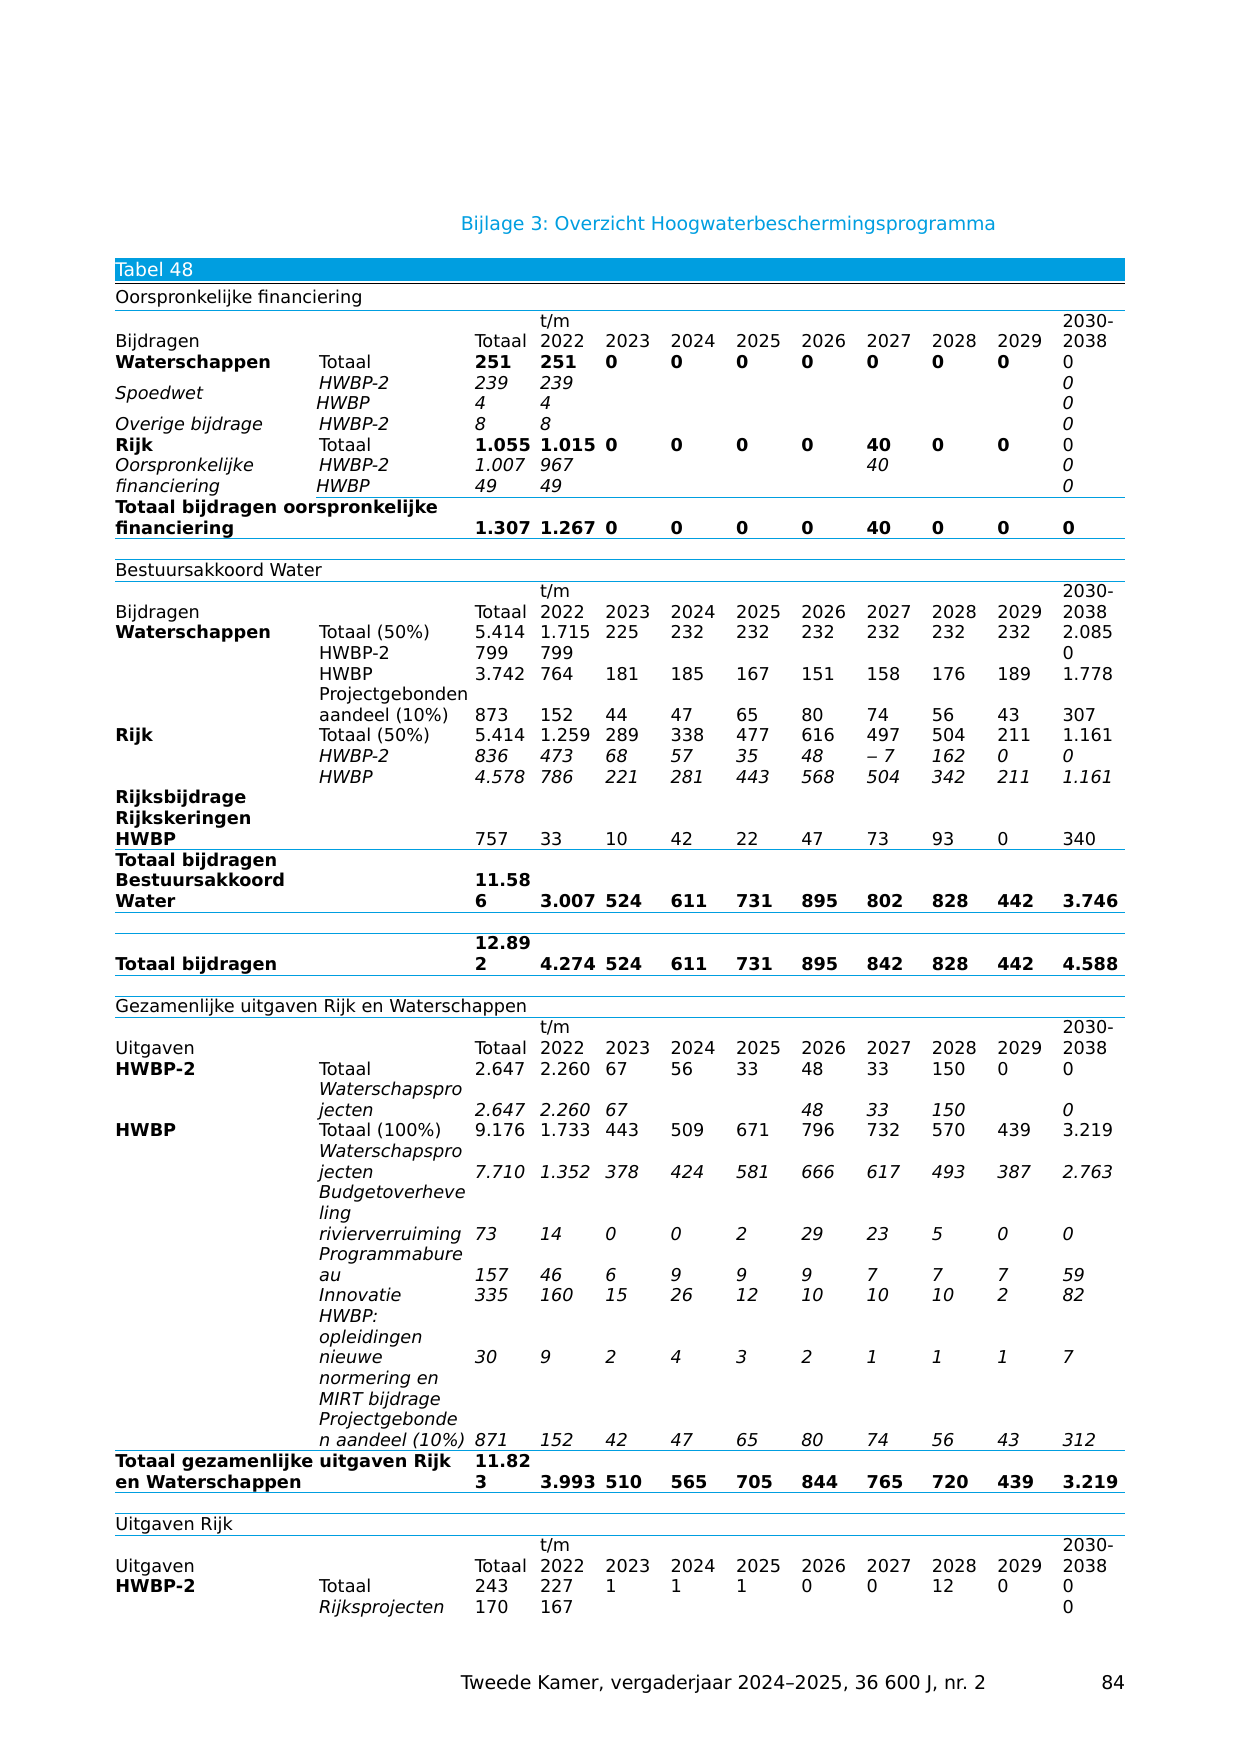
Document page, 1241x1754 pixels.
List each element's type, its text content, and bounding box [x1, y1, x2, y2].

table_cell 2027 [864, 582, 929, 622]
table_cell [602, 455, 667, 476]
table_cell 30 [472, 1306, 537, 1409]
table_cell 225 [602, 622, 667, 643]
table_cell [733, 643, 798, 663]
table_cell 1.733 [537, 1120, 602, 1141]
table_cell [994, 393, 1059, 414]
table_cell [994, 455, 1059, 476]
table_cell Projectgebonden aandeel (10%) [316, 684, 472, 725]
table_cell [537, 913, 602, 933]
table_cell [472, 1493, 537, 1513]
table_cell Totaal (50%) [316, 622, 472, 643]
table_cell [864, 373, 929, 393]
table_cell HWBP [316, 476, 472, 496]
table_cell 493 [929, 1141, 994, 1182]
table_cell 2026 [798, 1536, 863, 1576]
table_cell [668, 976, 733, 996]
table_cell 0 [798, 435, 863, 455]
table_cell 0 [994, 352, 1059, 373]
table_cell 12.892 [472, 934, 537, 974]
table_cell 2027 [864, 1536, 929, 1576]
table_cell 342 [929, 767, 994, 787]
table_cell Innovatie [316, 1285, 472, 1306]
table_cell 42 [668, 787, 733, 849]
table_cell 0 [929, 435, 994, 455]
table_cell 836 [472, 746, 537, 767]
table_cell Totaal [316, 352, 472, 373]
table_cell 150 [929, 1079, 994, 1120]
table_cell [602, 373, 667, 393]
table_cell [929, 414, 994, 434]
table_cell [733, 539, 798, 559]
table_cell 10 [798, 1285, 863, 1306]
table_cell [115, 1141, 316, 1182]
table_cell [602, 1597, 667, 1617]
table_cell [733, 373, 798, 393]
table_cell 35 [733, 746, 798, 767]
table_cell 1 [864, 1306, 929, 1409]
table_cell 10 [602, 787, 667, 849]
table_cell [864, 643, 929, 663]
table_cell 232 [668, 622, 733, 643]
table_cell 2023 [602, 582, 667, 622]
table_cell 2 [602, 1306, 667, 1409]
table_cell 786 [537, 767, 602, 787]
table_cell [668, 455, 733, 476]
table_cell 281 [668, 767, 733, 787]
table_cell 764 [537, 664, 602, 684]
table_cell 67 [602, 1079, 667, 1120]
table_cell 2025 [733, 1018, 798, 1058]
table_cell 211 [994, 767, 1059, 787]
table_cell 157 [472, 1244, 537, 1285]
table_cell 289 [602, 725, 667, 746]
table_cell 0 [929, 498, 994, 538]
table_cell HWBP [316, 393, 472, 414]
table_cell 439 [994, 1451, 1059, 1492]
table_cell 1 [733, 1576, 798, 1597]
table_cell 1 [929, 1306, 994, 1409]
table_cell HWBP-2 [316, 643, 472, 663]
table_cell 0 [668, 498, 733, 538]
table_cell Totaal [472, 1536, 537, 1576]
table_cell 439 [994, 1120, 1059, 1141]
table_cell [1059, 976, 1125, 996]
table_cell Gezamenlijke uitgaven Rijk en Waterschappen [115, 997, 1125, 1017]
table_cell t/m 2022 [537, 1536, 602, 1576]
table_cell 2023 [602, 1018, 667, 1058]
table_cell 82 [1059, 1285, 1125, 1306]
table_cell 2027 [864, 311, 929, 352]
table_cell 4.274 [537, 934, 602, 974]
table_cell 152 [537, 1409, 602, 1450]
table_cell [668, 643, 733, 663]
table_cell [602, 393, 667, 414]
table_cell 757 [472, 787, 537, 849]
table_cell 340 [1059, 787, 1125, 849]
table_cell 57 [668, 746, 733, 767]
table_cell t/m 2022 [537, 582, 602, 622]
table_cell [929, 373, 994, 393]
table_cell 0 [1059, 476, 1125, 496]
table_cell [929, 393, 994, 414]
table_cell 151 [798, 664, 863, 684]
table_cell 0 [1059, 1059, 1125, 1079]
table_cell 2 [733, 1182, 798, 1244]
table_cell [537, 1493, 602, 1513]
table_cell 828 [929, 934, 994, 974]
table_cell [316, 913, 472, 933]
table_cell 765 [864, 1451, 929, 1492]
table_cell 7 [994, 1244, 1059, 1285]
table_cell 3 [733, 1306, 798, 1409]
table_cell 0 [1059, 435, 1125, 455]
table_cell 4 [472, 393, 537, 414]
table_cell [668, 539, 733, 559]
table_cell 504 [864, 767, 929, 787]
table_cell [994, 643, 1059, 663]
table_cell [316, 582, 472, 622]
table_cell Totaal [316, 1059, 472, 1079]
table_cell [798, 539, 863, 559]
table_cell [798, 455, 863, 476]
table_cell 65 [733, 684, 798, 725]
table_cell 565 [668, 1451, 733, 1492]
table_cell 2025 [733, 582, 798, 622]
table_cell [864, 1597, 929, 1617]
table_cell 338 [668, 725, 733, 746]
table_cell t/m 2022 [537, 311, 602, 352]
table_cell 1.161 [1059, 725, 1125, 746]
table_cell 9 [668, 1244, 733, 1285]
table_cell 0 [602, 435, 667, 455]
table_cell ‒ 7 [864, 746, 929, 767]
table_cell [668, 1597, 733, 1617]
table_cell 387 [994, 1141, 1059, 1182]
table_cell HWBP [115, 1120, 316, 1141]
table_cell [472, 976, 537, 996]
table_cell [798, 976, 863, 996]
table_cell 2025 [733, 311, 798, 352]
table_cell [537, 976, 602, 996]
table_cell 9 [537, 1306, 602, 1409]
table_cell Waterschappen [115, 622, 316, 643]
table_cell [668, 913, 733, 933]
table_cell 0 [602, 1182, 667, 1244]
table_cell HWBP-2 [316, 414, 472, 434]
table_cell 80 [798, 684, 863, 725]
table_cell 0 [733, 352, 798, 373]
table_cell 1.267 [537, 498, 602, 538]
table_cell 2030-2038 [1059, 582, 1125, 622]
table_cell 40 [864, 435, 929, 455]
table_cell [316, 1536, 472, 1576]
table_cell [316, 1018, 472, 1058]
table_cell 0 [733, 498, 798, 538]
table_cell 40 [864, 455, 929, 476]
table_cell 11.586 [472, 850, 537, 912]
table_cell 8 [537, 414, 602, 434]
table_cell 720 [929, 1451, 994, 1492]
table_cell 47 [798, 787, 863, 849]
table_cell 33 [864, 1079, 929, 1120]
table_cell [316, 976, 472, 996]
table_cell [316, 1493, 472, 1513]
table_cell 0 [1059, 1597, 1125, 1617]
table_cell Rijk [115, 725, 316, 746]
table_cell [115, 1409, 316, 1450]
table_cell Totaal [472, 311, 537, 352]
table_cell 967 [537, 455, 602, 476]
table_cell 828 [929, 850, 994, 912]
table_cell [668, 373, 733, 393]
table_cell Bijdragen [115, 582, 316, 622]
table_cell [929, 1597, 994, 1617]
table_cell 239 [537, 373, 602, 393]
table_cell 2.647 [472, 1059, 537, 1079]
table_cell 10 [864, 1285, 929, 1306]
table_cell Totaal bijdragen [115, 934, 316, 974]
table_cell [316, 787, 472, 849]
table_cell Totaal [472, 582, 537, 622]
table_cell 7 [929, 1244, 994, 1285]
table_cell [733, 414, 798, 434]
table_cell Oorspronkelijke financiering [115, 455, 316, 496]
table_cell [798, 913, 863, 933]
table_cell [733, 455, 798, 476]
table_cell 0 [602, 498, 667, 538]
table_cell Totaal bijdragen Bestuursakkoord Water [115, 850, 316, 912]
table_cell 1.161 [1059, 767, 1125, 787]
table_cell 2024 [668, 582, 733, 622]
table_cell 477 [733, 725, 798, 746]
table_cell 56 [929, 684, 994, 725]
table_cell Bijdragen [115, 311, 316, 352]
table_cell [864, 476, 929, 496]
table_cell 43 [994, 684, 1059, 725]
table_cell Waterschapsprojecten [316, 1079, 472, 1120]
table_cell 895 [798, 934, 863, 974]
table_cell 15 [602, 1285, 667, 1306]
table_cell 73 [864, 787, 929, 849]
table_cell 0 [733, 435, 798, 455]
table_cell [602, 913, 667, 933]
table_cell [929, 976, 994, 996]
table_cell Budgetoverheveling rivierverruiming [316, 1182, 472, 1244]
table_cell 611 [668, 850, 733, 912]
table_cell 4 [668, 1306, 733, 1409]
table_cell 0 [1059, 1182, 1125, 1244]
table_cell 232 [929, 622, 994, 643]
table_cell 0 [864, 352, 929, 373]
table_cell 0 [994, 435, 1059, 455]
table_cell [115, 1244, 316, 1285]
table_cell [929, 913, 994, 933]
table_cell 0 [994, 1576, 1059, 1597]
table_cell 731 [733, 934, 798, 974]
table_cell 6 [602, 1244, 667, 1285]
table_cell [115, 539, 316, 559]
table_cell Rijksprojecten [316, 1597, 472, 1617]
table_cell 4.578 [472, 767, 537, 787]
table_cell 10 [929, 1285, 994, 1306]
table_cell [733, 1597, 798, 1617]
table_cell 8 [472, 414, 537, 434]
table_cell 56 [668, 1059, 733, 1079]
table_cell [994, 976, 1059, 996]
table_cell 0 [994, 787, 1059, 849]
table_cell [316, 539, 472, 559]
title Bijlage 3: Overzicht Hoogwaterbeschermingsprogramma [461, 213, 1125, 235]
table_cell 5 [929, 1182, 994, 1244]
table_cell Uitgaven Rijk [115, 1514, 1125, 1534]
table_cell 167 [537, 1597, 602, 1617]
table_cell 895 [798, 850, 863, 912]
table_cell 796 [798, 1120, 863, 1141]
table_cell 802 [864, 850, 929, 912]
table_cell 732 [864, 1120, 929, 1141]
table_cell 40 [864, 498, 929, 538]
table_cell 1.007 [472, 455, 537, 476]
table_cell 335 [472, 1285, 537, 1306]
table_cell 0 [1059, 455, 1125, 476]
table_cell Rijksbijdrage Rijkskeringen HWBP [115, 787, 316, 849]
table_cell 2.085 [1059, 622, 1125, 643]
table_cell [115, 643, 316, 663]
table_cell 509 [668, 1120, 733, 1141]
table_cell 0 [1059, 643, 1125, 663]
table_cell [994, 913, 1059, 933]
table_cell 7 [1059, 1306, 1125, 1409]
table_cell 47 [668, 1409, 733, 1450]
table_cell 49 [537, 476, 602, 496]
table_cell 0 [929, 352, 994, 373]
table_cell [994, 373, 1059, 393]
table_cell 12 [733, 1285, 798, 1306]
table_cell 671 [733, 1120, 798, 1141]
table_cell HWBP [316, 664, 472, 684]
table_cell 2026 [798, 1018, 863, 1058]
table_cell Totaal [472, 1018, 537, 1058]
table_cell 2023 [602, 311, 667, 352]
table_cell 570 [929, 1120, 994, 1141]
table_cell 3.219 [1059, 1451, 1125, 1492]
table_cell 842 [864, 934, 929, 974]
table_cell [864, 1493, 929, 1513]
table_cell 3.746 [1059, 850, 1125, 912]
table_cell 510 [602, 1451, 667, 1492]
table_cell [733, 1493, 798, 1513]
table_cell 424 [668, 1141, 733, 1182]
table_cell 251 [472, 352, 537, 373]
table_cell [316, 934, 472, 974]
table_cell [1059, 1493, 1125, 1513]
table_cell 443 [602, 1120, 667, 1141]
table_cell [115, 767, 316, 787]
table_cell [602, 414, 667, 434]
table_cell [733, 1079, 798, 1120]
table_cell 33 [733, 1059, 798, 1079]
table_cell [994, 1079, 1059, 1120]
table_cell [864, 976, 929, 996]
table_cell 312 [1059, 1409, 1125, 1450]
table_cell 1.307 [472, 498, 537, 538]
table_cell 49 [472, 476, 537, 496]
table_cell 80 [798, 1409, 863, 1450]
table_cell Spoedwet [115, 373, 316, 414]
table_cell 74 [864, 684, 929, 725]
table_cell [864, 539, 929, 559]
table_cell 2029 [994, 1536, 1059, 1576]
table_cell 2026 [798, 311, 863, 352]
table_cell Totaal [316, 1576, 472, 1597]
table_cell 0 [994, 498, 1059, 538]
table_cell 73 [472, 1182, 537, 1244]
table_cell 227 [537, 1576, 602, 1597]
table_cell [994, 476, 1059, 496]
table_cell 170 [472, 1597, 537, 1617]
table_cell [115, 746, 316, 767]
table_cell [115, 1597, 316, 1617]
table_cell 2029 [994, 582, 1059, 622]
table_cell 4 [537, 393, 602, 414]
table_cell 666 [798, 1141, 863, 1182]
table_cell 616 [798, 725, 863, 746]
table_cell Rijk [115, 435, 316, 455]
table_cell [798, 643, 863, 663]
table_cell [929, 455, 994, 476]
table_cell 152 [537, 684, 602, 725]
table_cell 2027 [864, 1018, 929, 1058]
table_cell 581 [733, 1141, 798, 1182]
table_cell [115, 1285, 316, 1306]
table_cell 150 [929, 1059, 994, 1079]
table_cell 46 [537, 1244, 602, 1285]
table_cell Programmabureau [316, 1244, 472, 1285]
table_cell 0 [994, 1182, 1059, 1244]
table_cell Projectgebonden aandeel (10%) [316, 1409, 472, 1450]
table_cell 2.260 [537, 1059, 602, 1079]
table_cell [115, 1182, 316, 1244]
table_cell 0 [668, 435, 733, 455]
table_cell 0 [1059, 373, 1125, 393]
table_cell [668, 476, 733, 496]
table_cell [537, 539, 602, 559]
table_cell [115, 664, 316, 684]
table_cell 2028 [929, 1536, 994, 1576]
table_cell [602, 1493, 667, 1513]
table_cell 7.710 [472, 1141, 537, 1182]
table_cell [798, 373, 863, 393]
table_cell 33 [537, 787, 602, 849]
table_cell 43 [994, 1409, 1059, 1450]
table_cell 2028 [929, 311, 994, 352]
table_cell [929, 539, 994, 559]
table_cell 617 [864, 1141, 929, 1182]
table_cell 221 [602, 767, 667, 787]
table_cell [733, 976, 798, 996]
table_cell HWBP-2 [316, 746, 472, 767]
table_cell 2025 [733, 1536, 798, 1576]
table_cell 1.778 [1059, 664, 1125, 684]
table_cell 799 [537, 643, 602, 663]
table_cell 0 [1059, 1576, 1125, 1597]
table_cell 7 [864, 1244, 929, 1285]
table_cell 0 [994, 1059, 1059, 1079]
table_cell 0 [1059, 746, 1125, 767]
table_cell [472, 913, 537, 933]
table_cell 42 [602, 1409, 667, 1450]
table_cell 0 [1059, 1079, 1125, 1120]
table_cell 0 [798, 1576, 863, 1597]
table_cell 232 [798, 622, 863, 643]
table_cell [1059, 539, 1125, 559]
table_cell [733, 913, 798, 933]
table_cell 568 [798, 767, 863, 787]
table_cell t/m 2022 [537, 1018, 602, 1058]
table_cell HWBP-2 [316, 455, 472, 476]
table_cell 44 [602, 684, 667, 725]
table_cell 1 [668, 1576, 733, 1597]
table_cell 9 [733, 1244, 798, 1285]
table_cell 12 [929, 1576, 994, 1597]
table_cell [115, 1306, 316, 1409]
table_cell 59 [1059, 1244, 1125, 1285]
table_cell Uitgaven [115, 1018, 316, 1058]
table_cell [994, 1493, 1059, 1513]
table_cell 873 [472, 684, 537, 725]
table_cell Totaal [316, 435, 472, 455]
table_cell 65 [733, 1409, 798, 1450]
table_cell [668, 393, 733, 414]
table_cell 2030-2038 [1059, 311, 1125, 352]
table_cell 251 [537, 352, 602, 373]
table_cell 0 [668, 1182, 733, 1244]
table_cell 1.352 [537, 1141, 602, 1182]
table_cell 473 [537, 746, 602, 767]
table_cell [929, 1493, 994, 1513]
table_cell [733, 476, 798, 496]
table_cell 2030-2038 [1059, 1536, 1125, 1576]
table_cell 232 [994, 622, 1059, 643]
table_cell 0 [602, 352, 667, 373]
table_cell 232 [733, 622, 798, 643]
table_cell 799 [472, 643, 537, 663]
table_cell 11.823 [472, 1451, 537, 1492]
table_cell 181 [602, 664, 667, 684]
table_cell 3.993 [537, 1451, 602, 1492]
table_cell 2.647 [472, 1079, 537, 1120]
table_cell [929, 476, 994, 496]
table_cell Totaal gezamenlijke uitgaven Rijk en Waterschappen [115, 1451, 472, 1492]
table_cell Uitgaven [115, 1536, 316, 1576]
table_cell 443 [733, 767, 798, 787]
table_cell 3.742 [472, 664, 537, 684]
table_cell 0 [798, 352, 863, 373]
table_cell [994, 414, 1059, 434]
table_cell [798, 476, 863, 496]
table_cell HWBP-2 [115, 1059, 316, 1079]
table_cell Bestuursakkoord Water [115, 560, 1125, 581]
table_cell [602, 539, 667, 559]
table_cell 1.015 [537, 435, 602, 455]
table_cell 29 [798, 1182, 863, 1244]
table_cell [115, 1079, 316, 1120]
table_cell 0 [1059, 393, 1125, 414]
table_cell 185 [668, 664, 733, 684]
table_cell 307 [1059, 684, 1125, 725]
table_cell 0 [1059, 352, 1125, 373]
table_cell 2024 [668, 1018, 733, 1058]
table_cell [668, 1493, 733, 1513]
table_cell 497 [864, 725, 929, 746]
table_cell [115, 1493, 316, 1513]
table_cell 176 [929, 664, 994, 684]
table_cell 1 [994, 1306, 1059, 1409]
table_cell 162 [929, 746, 994, 767]
table_cell [929, 643, 994, 663]
table_cell 14 [537, 1182, 602, 1244]
table_cell 3.219 [1059, 1120, 1125, 1141]
table_cell 0 [1059, 498, 1125, 538]
table_cell HWBP-2 [316, 373, 472, 393]
table_cell 2.763 [1059, 1141, 1125, 1182]
table_cell 48 [798, 1079, 863, 1120]
table_cell 232 [864, 622, 929, 643]
table_cell 0 [864, 1576, 929, 1597]
table_cell 2030-2038 [1059, 1018, 1125, 1058]
table_cell 93 [929, 787, 994, 849]
table_cell 0 [668, 352, 733, 373]
table_cell 158 [864, 664, 929, 684]
table_cell 442 [994, 850, 1059, 912]
table_cell 611 [668, 934, 733, 974]
table_cell [602, 476, 667, 496]
table_cell 0 [994, 746, 1059, 767]
table_cell 167 [733, 664, 798, 684]
table_cell 5.414 [472, 622, 537, 643]
table_cell [798, 1493, 863, 1513]
table_cell 731 [733, 850, 798, 912]
table_cell Totaal bijdragen oorspronkelijke financiering [115, 496, 472, 538]
table_cell [798, 393, 863, 414]
table_cell 33 [864, 1059, 929, 1079]
table_cell [472, 539, 537, 559]
table_cell 5.414 [472, 725, 537, 746]
table_cell Oorspronkelijke financiering [115, 284, 1125, 310]
table_cell 211 [994, 725, 1059, 746]
table_cell 2 [994, 1285, 1059, 1306]
table_cell [115, 913, 316, 933]
table_cell [602, 643, 667, 663]
table_cell 3.007 [537, 850, 602, 912]
table_cell 243 [472, 1576, 537, 1597]
table_cell 2023 [602, 1536, 667, 1576]
table_cell 844 [798, 1451, 863, 1492]
table_cell 2029 [994, 1018, 1059, 1058]
table_cell [798, 1597, 863, 1617]
table_cell HWBP: opleidingen nieuwe normering en MIRT bijdrage [316, 1306, 472, 1409]
table_cell [864, 393, 929, 414]
table_cell [994, 539, 1059, 559]
table_cell 1.715 [537, 622, 602, 643]
table_cell 56 [929, 1409, 994, 1450]
table_cell 68 [602, 746, 667, 767]
table_cell 2.260 [537, 1079, 602, 1120]
table_cell 2028 [929, 582, 994, 622]
table_cell 1.259 [537, 725, 602, 746]
table_cell Overige bijdrage [115, 414, 316, 434]
table_cell 2 [798, 1306, 863, 1409]
table_cell 2028 [929, 1018, 994, 1058]
table_cell Totaal (50%) [316, 725, 472, 746]
table_cell 0 [1059, 414, 1125, 434]
table_cell 2026 [798, 582, 863, 622]
table_cell 48 [798, 746, 863, 767]
table_cell [798, 414, 863, 434]
table_cell [115, 976, 316, 996]
table_cell 378 [602, 1141, 667, 1182]
table_cell 74 [864, 1409, 929, 1450]
table_cell 9.176 [472, 1120, 537, 1141]
table_cell [864, 913, 929, 933]
table_cell 47 [668, 684, 733, 725]
table_cell [316, 850, 472, 912]
table_cell Totaal (100%) [316, 1120, 472, 1141]
table_cell 0 [798, 498, 863, 538]
table_cell 1 [602, 1576, 667, 1597]
table_cell [602, 976, 667, 996]
table_cell [1059, 913, 1125, 933]
table_cell 442 [994, 934, 1059, 974]
table_cell 9 [798, 1244, 863, 1285]
table_cell [864, 414, 929, 434]
table_cell 2024 [668, 311, 733, 352]
table_cell 22 [733, 787, 798, 849]
table_cell 871 [472, 1409, 537, 1450]
table_cell [733, 393, 798, 414]
table_cell 239 [472, 373, 537, 393]
table_cell [316, 311, 472, 352]
table_cell 504 [929, 725, 994, 746]
table_cell [668, 1079, 733, 1120]
table_cell 26 [668, 1285, 733, 1306]
table_cell 48 [798, 1059, 863, 1079]
table_cell 2029 [994, 311, 1059, 352]
table_cell 705 [733, 1451, 798, 1492]
table_cell [668, 414, 733, 434]
table_cell [115, 684, 316, 725]
table_cell 189 [994, 664, 1059, 684]
table_cell 23 [864, 1182, 929, 1244]
table_cell [994, 1597, 1059, 1617]
table_cell 1.055 [472, 435, 537, 455]
table_cell 524 [602, 850, 667, 912]
table_cell Waterschapsprojecten [316, 1141, 472, 1182]
table_cell HWBP [316, 767, 472, 787]
table_cell 2024 [668, 1536, 733, 1576]
table_cell 160 [537, 1285, 602, 1306]
table_cell HWBP-2 [115, 1576, 316, 1597]
table_cell 67 [602, 1059, 667, 1079]
table_cell 4.588 [1059, 934, 1125, 974]
table_cell Waterschappen [115, 352, 316, 373]
table_cell 524 [602, 934, 667, 974]
